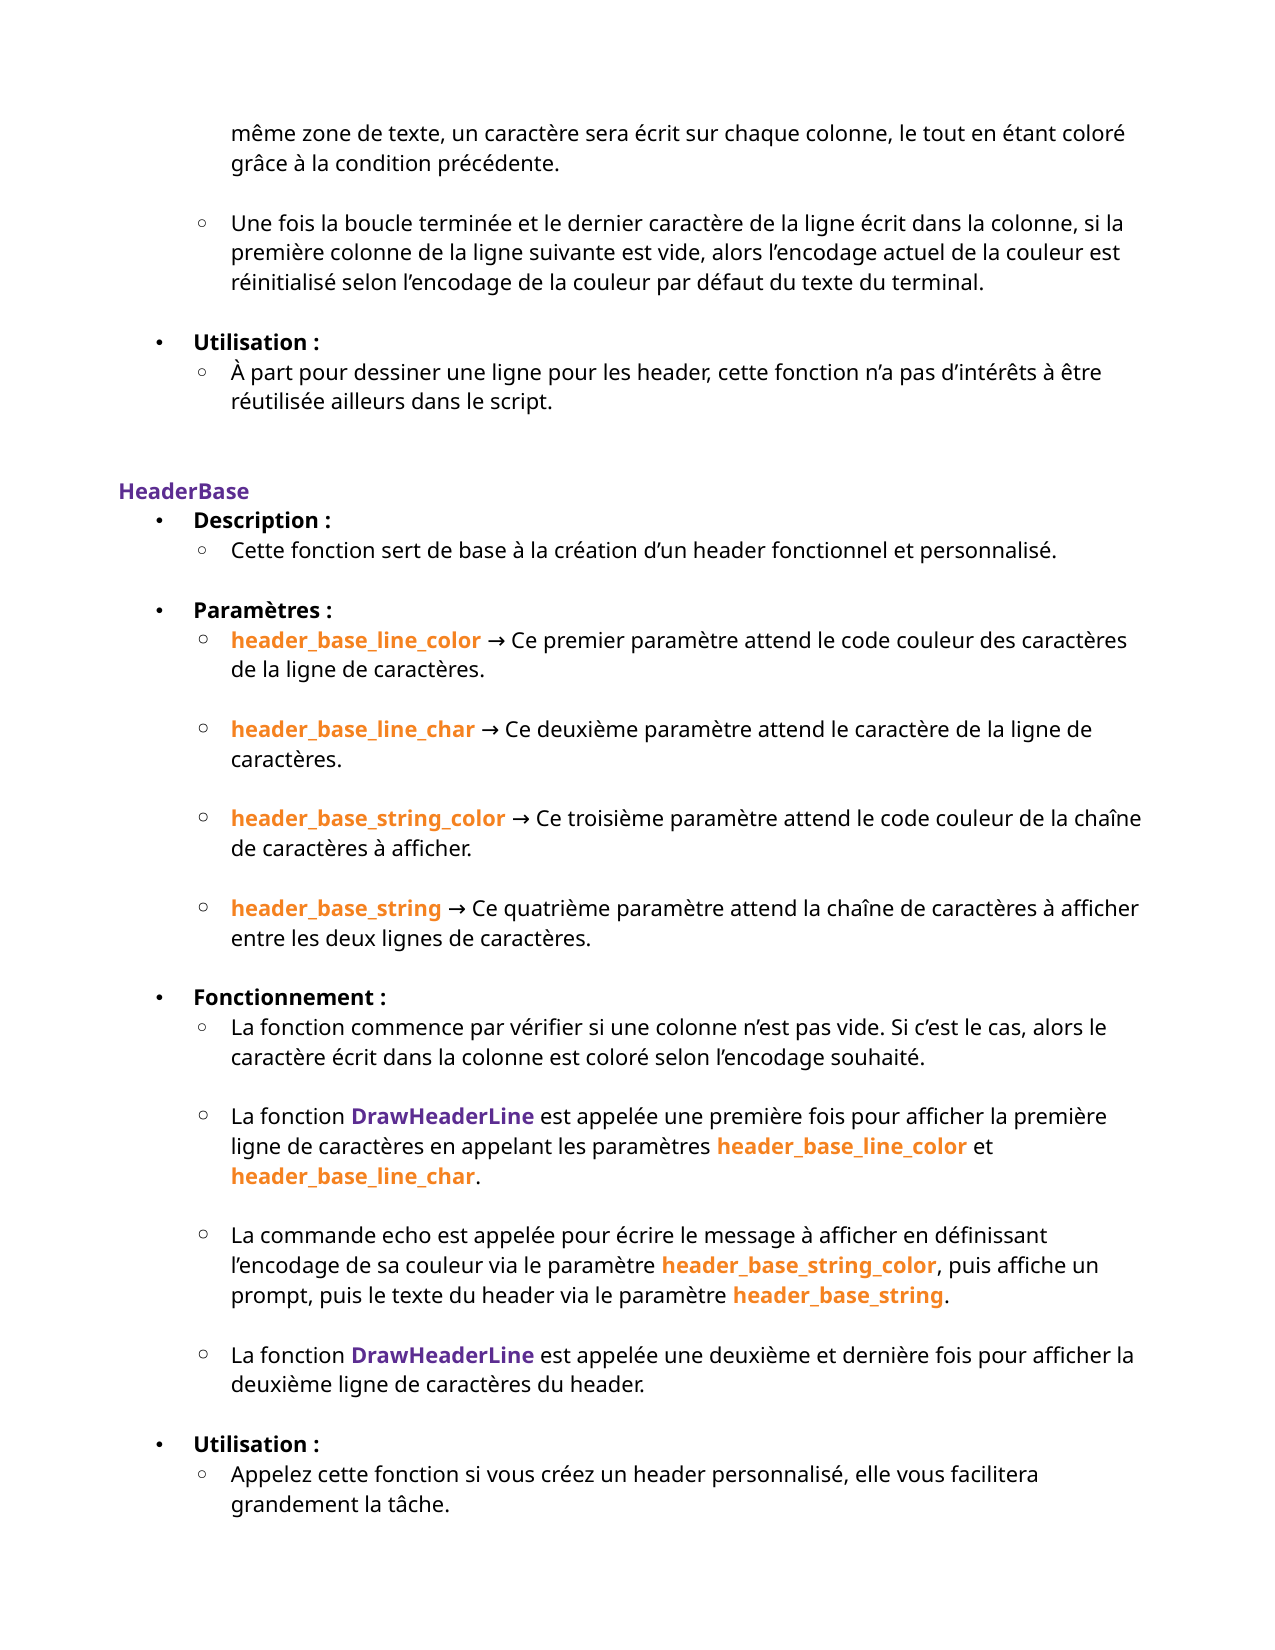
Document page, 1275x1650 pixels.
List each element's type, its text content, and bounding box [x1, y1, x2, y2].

list Une fois la boucle terminée et le dernier caractère de la ligne écrit dans la colonne, si la première colonne de la ligne suivante est vide, alors l’encodage actuel de la couleur est réinitialisé selon l’encodage de la couleur par défaut du texte du terminal. [193, 207, 1157, 297]
list La commande echo est appelée pour écrire le message à afficher en définissant l’encodage de sa couleur via le paramètre header_base_string_color, puis affiche un prompt, puis le texte du header via le paramètre header_base_string. [193, 1220, 1157, 1310]
list À part pour dessiner une ligne pour les header, cette fonction n’a pas d’intérêts à être réutilisée ailleurs dans le script. [193, 356, 1157, 416]
list header_base_string_color → Ce troisième paramètre attend le code couleur de la chaîne de caractères à afficher. [193, 803, 1157, 863]
list Utilisation : [156, 327, 1157, 356]
list header_base_line_color → Ce premier paramètre attend le code couleur des caractères de la ligne de caractères. [193, 624, 1157, 684]
list La fonction DrawHeaderLine est appelée une deuxième et dernière fois pour afficher la deuxième ligne de caractères du header. [193, 1339, 1157, 1399]
text HeaderBase [118, 476, 1157, 505]
list Paramètres : [156, 595, 1157, 624]
list header_base_line_char → Ce deuxième paramètre attend le caractère de la ligne de caractères. [193, 714, 1157, 773]
list Fonctionnement : [156, 982, 1157, 1012]
list même zone de texte, un caractère sera écrit sur chaque colonne, le tout en étant coloré grâce à la condition précédente. [193, 118, 1157, 178]
list La fonction DrawHeaderLine est appelée une première fois pour afficher la première ligne de caractères en appelant les paramètres header_base_line_color et header_base_line_char. [193, 1101, 1157, 1191]
list Description : [156, 505, 1157, 535]
list Utilisation : [156, 1429, 1157, 1459]
list header_base_string → Ce quatrième paramètre attend la chaîne de caractères à afficher entre les deux lignes de caractères. [193, 893, 1157, 952]
list Appelez cette fonction si vous créez un header personnalisé, elle vous facilitera grandement la tâche. [193, 1459, 1157, 1518]
list La fonction commence par vérifier si une colonne n’est pas vide. Si c’est le cas, alors le caractère écrit dans la colonne est coloré selon l’encodage souhaité. [193, 1012, 1157, 1071]
list Cette fonction sert de base à la création d’un header fonctionnel et personnalisé. [193, 535, 1157, 565]
